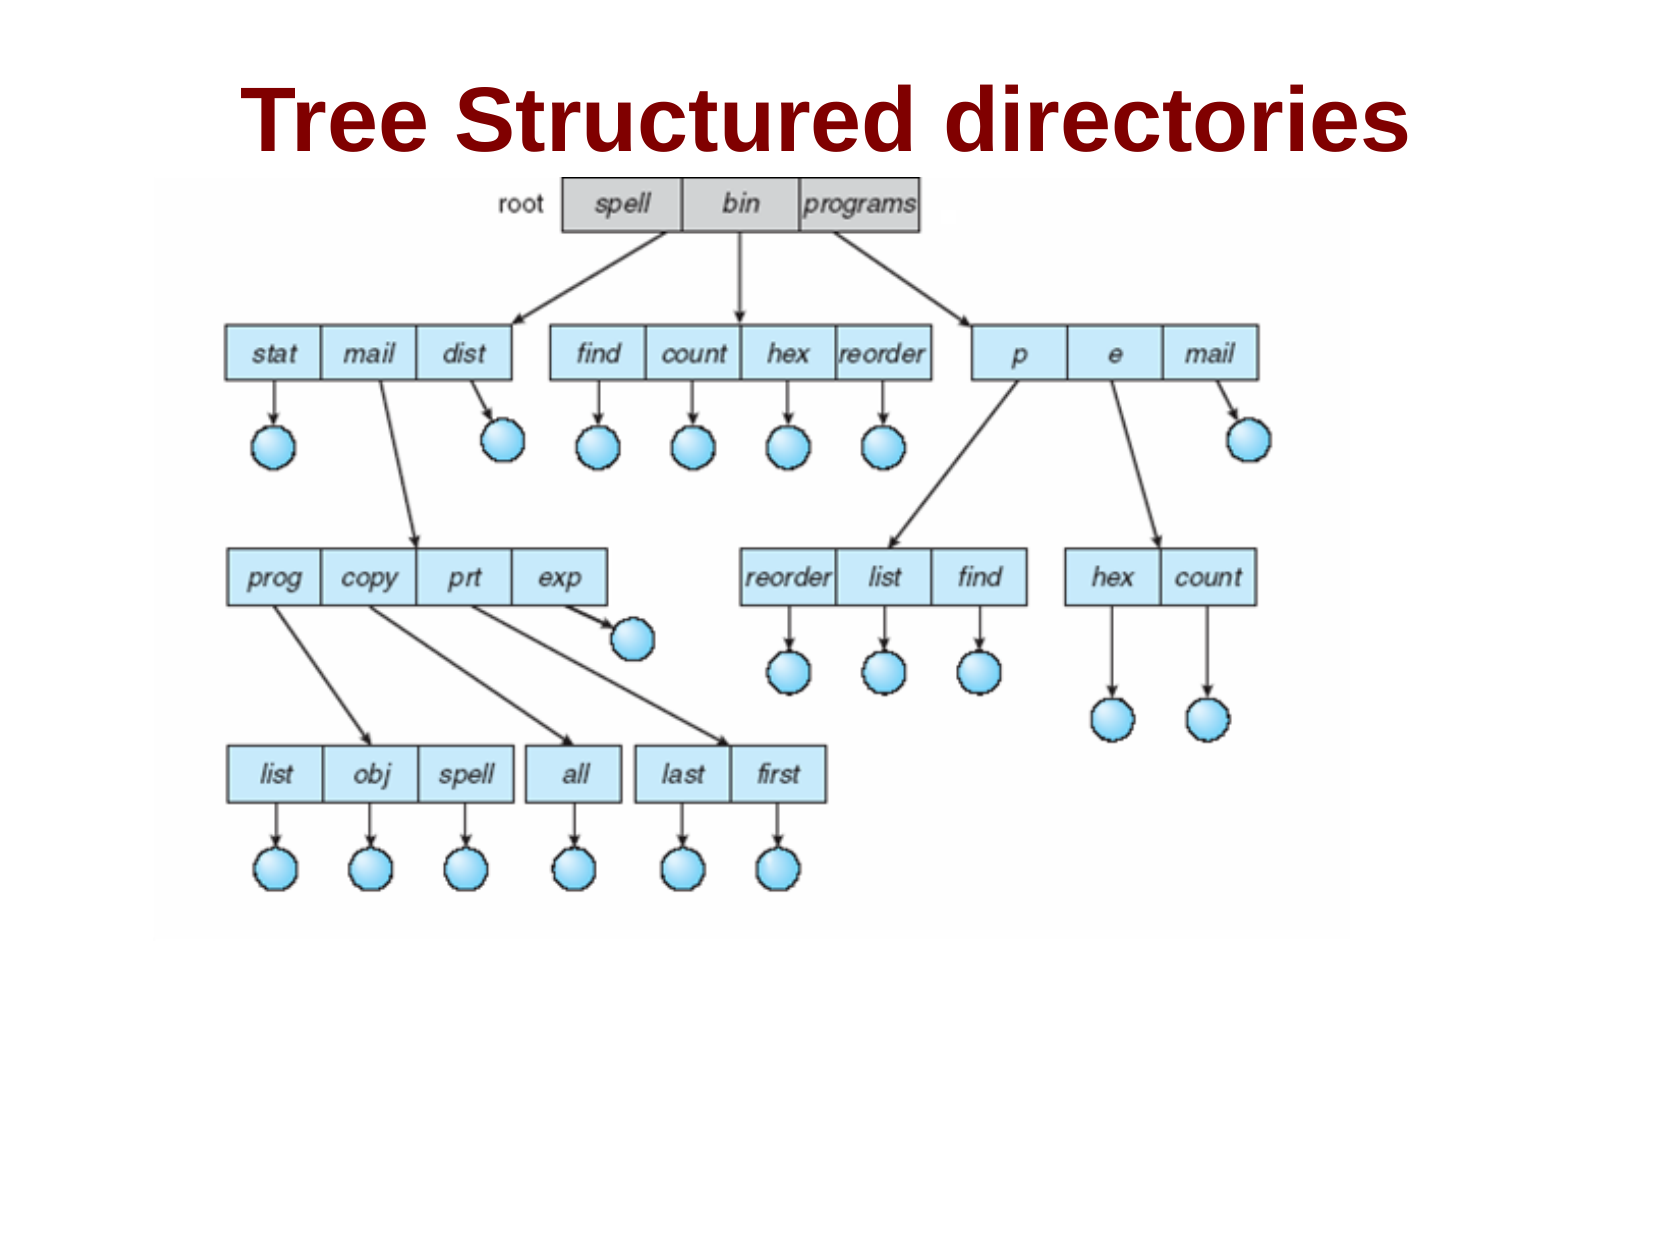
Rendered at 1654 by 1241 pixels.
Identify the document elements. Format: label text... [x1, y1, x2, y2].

title Tree Structured directories [82, 37, 1571, 193]
picture [153, 177, 1352, 941]
